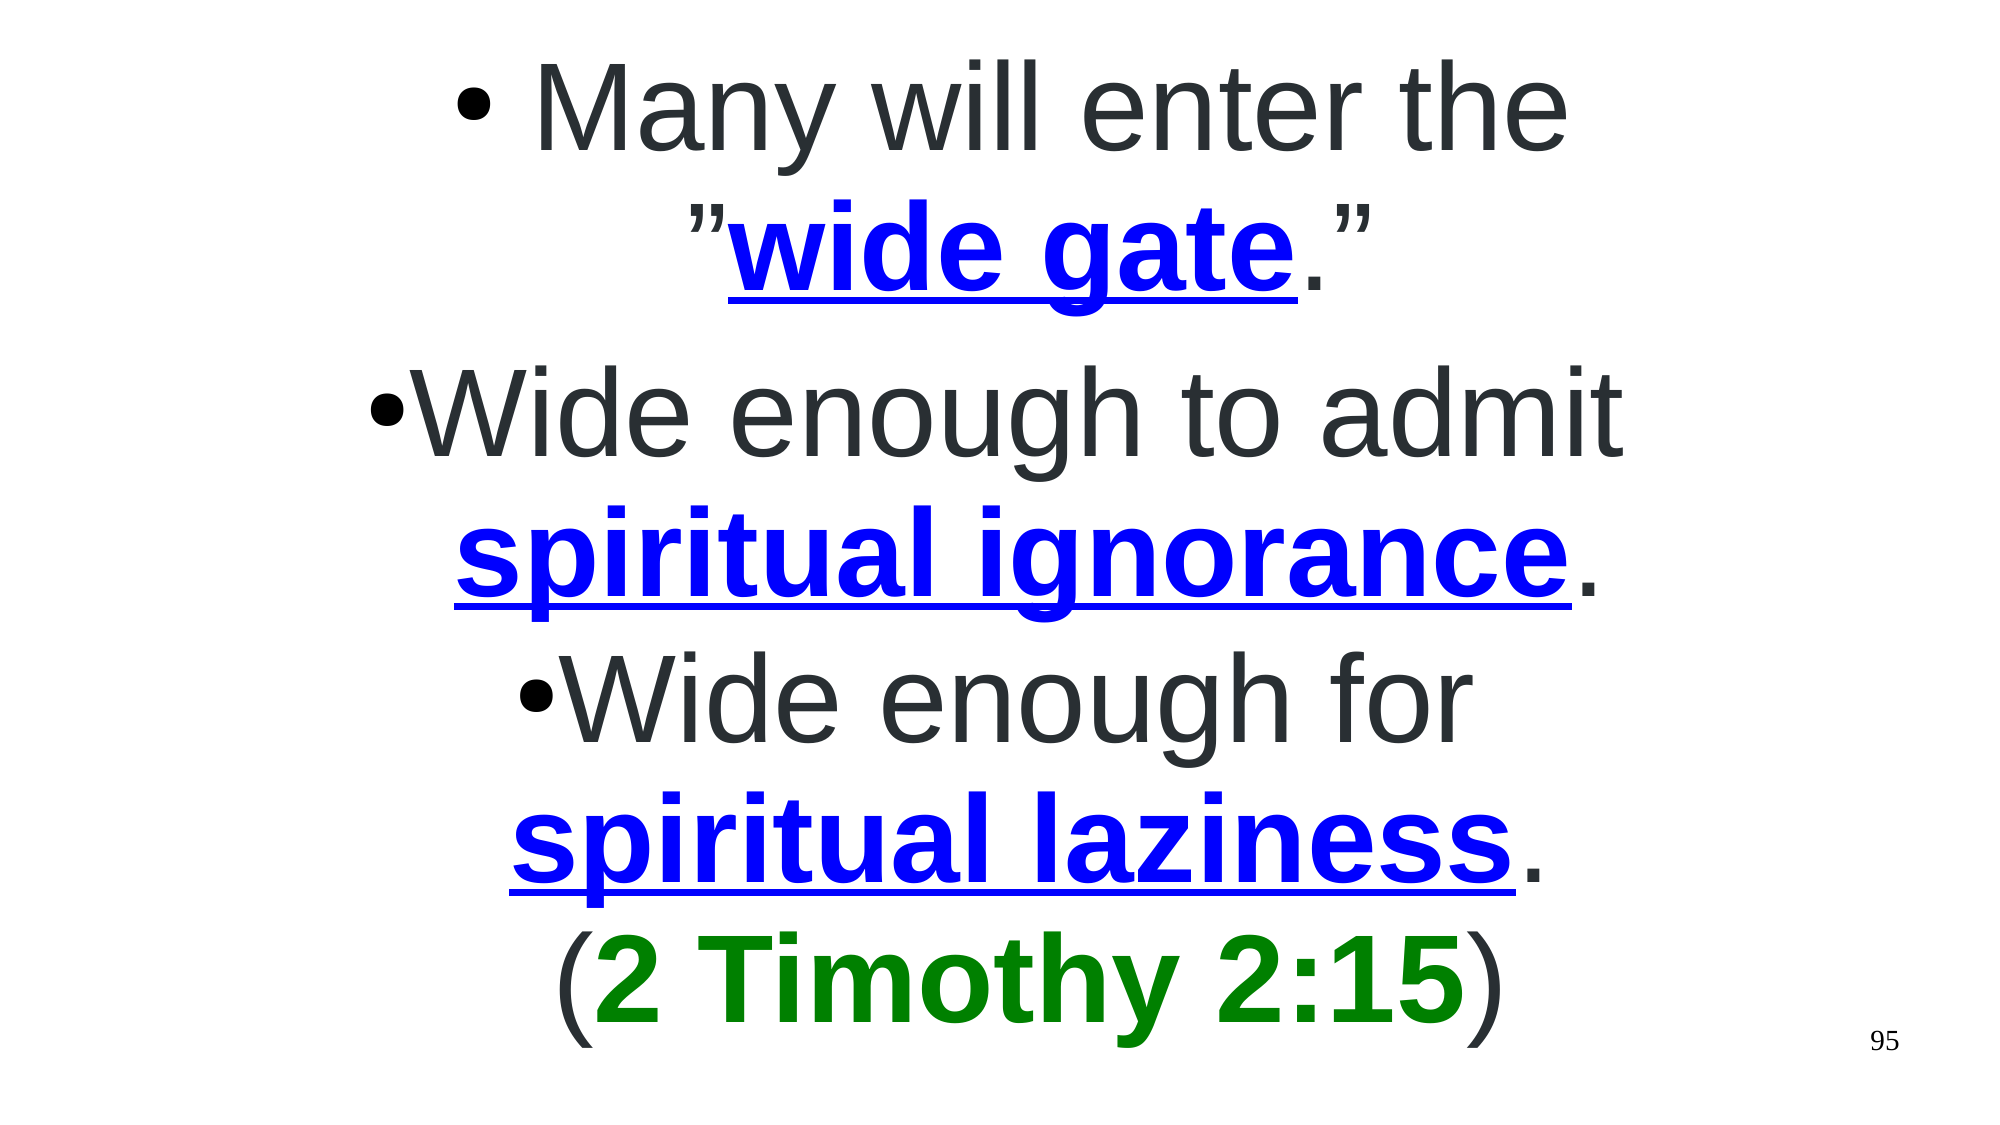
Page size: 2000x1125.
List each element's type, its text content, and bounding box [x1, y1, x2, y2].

list Many will enter the ”wide gate.” Wide enough to admit spiritual ignorance. Wide enough for spiritual laziness. (2 Timothy 2:15) [37, 37, 1988, 1088]
